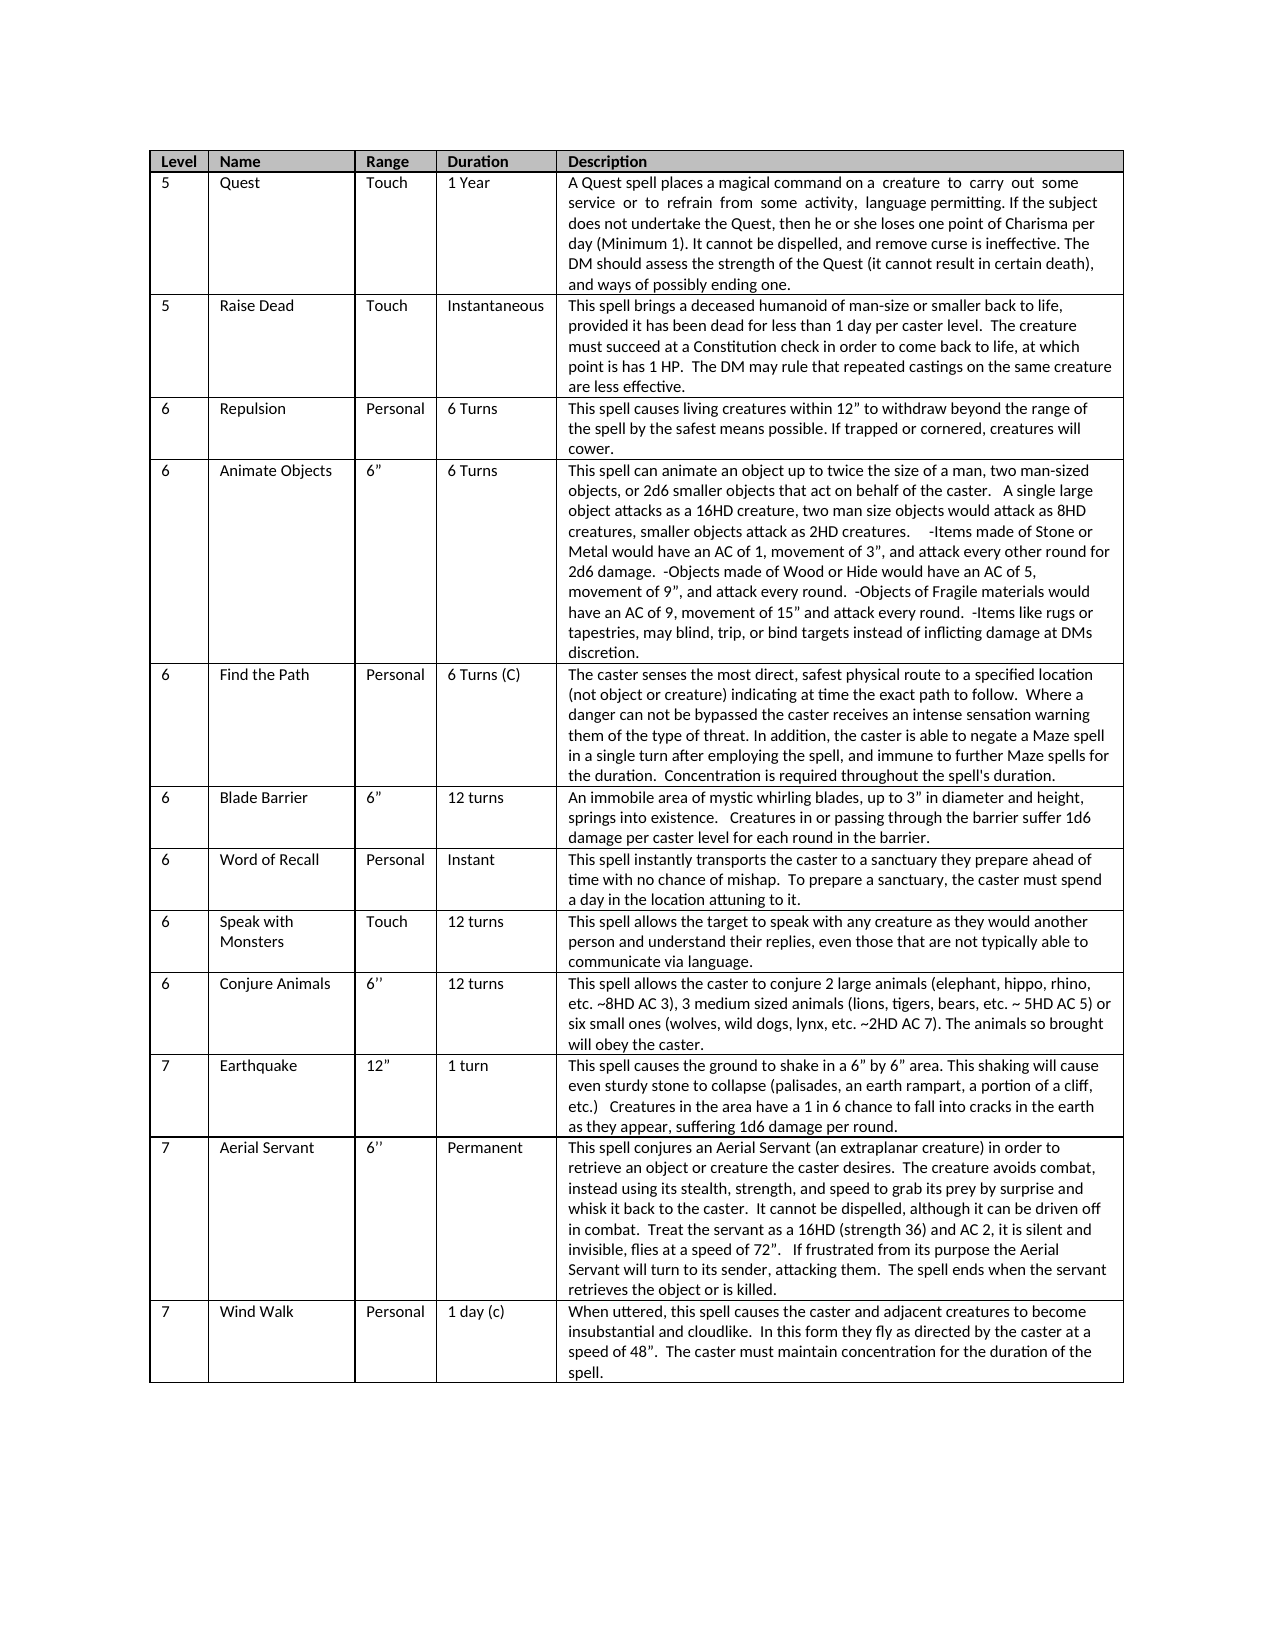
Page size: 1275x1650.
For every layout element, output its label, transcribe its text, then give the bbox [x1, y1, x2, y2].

table_cell Quest [209, 173, 354, 294]
table_cell Repulsion [209, 398, 354, 459]
table_cell Touch [356, 295, 436, 397]
table_cell 6 Turns [437, 460, 556, 663]
table_cell 7 [151, 1055, 208, 1136]
table_cell 1 day (c) [437, 1301, 556, 1382]
table_cell This spell allows the caster to conjure 2 large animals (elephant, hippo, rhino, etc. ~8HD AC 3), 3 medium sized animals (lions, tigers, bears, etc. ~ 5HD AC 5) or six small ones (wolves, wild dogs, lynx, etc. ~2HD AC 7). The animals so brought will obey the caster. [557, 973, 1123, 1054]
table_cell Permanent [437, 1138, 556, 1300]
table_cell 1 turn [437, 1055, 556, 1136]
table_cell This spell causes living creatures within 12” to withdraw beyond the range of the spell by the safest means possible. If trapped or cornered, creatures will cower. [557, 398, 1123, 459]
table_cell 12” [356, 1055, 436, 1136]
table_cell An immobile area of mystic whirling blades, up to 3” in diameter and height, springs into existence. Creatures in or passing through the barrier suffer 1d6 damage per caster level for each round in the barrier. [557, 787, 1123, 848]
table_cell Personal [356, 849, 436, 910]
table_cell 6’’ [356, 973, 436, 1054]
table_cell Instantaneous [437, 295, 556, 397]
table_cell 6 [151, 460, 208, 663]
table_header Level [151, 151, 208, 171]
table_cell Instant [437, 849, 556, 910]
table_cell Blade Barrier [209, 787, 354, 848]
table_cell This spell causes the ground to shake in a 6” by 6” area. This shaking will cause even sturdy stone to collapse (palisades, an earth rampart, a portion of a cliff, etc.) Creatures in the area have a 1 in 6 chance to fall into cracks in the earth as they appear, suffering 1d6 damage per round. [557, 1055, 1123, 1136]
table_cell This spell can animate an object up to twice the size of a man, two man-sized objects, or 2d6 smaller objects that act on behalf of the caster. A single large object attacks as a 16HD creature, two man size objects would attack as 8HD creatures, smaller objects attack as 2HD creatures. -Items made of Stone or Metal would have an AC of 1, movement of 3”, and attack every other round for 2d6 damage. -Objects made of Wood or Hide would have an AC of 5, movement of 9”, and attack every round. -Objects of Fragile materials would have an AC of 9, movement of 15” and attack every round. -Items like rugs or tapestries, may blind, trip, or bind targets instead of inflicting damage at DMs discretion. [557, 460, 1123, 663]
table_cell 12 turns [437, 911, 556, 972]
table_cell 12 turns [437, 973, 556, 1054]
table_cell 6 Turns [437, 398, 556, 459]
table_cell 1 Year [437, 173, 556, 294]
table_cell When uttered, this spell causes the caster and adjacent creatures to become insubstantial and cloudlike. In this form they fly as directed by the caster at a speed of 48”. The caster must maintain concentration for the duration of the spell. [557, 1301, 1123, 1382]
table_cell Word of Recall [209, 849, 354, 910]
table_cell 6’’ [356, 1138, 436, 1300]
table_cell 6 [151, 398, 208, 459]
table_cell This spell allows the target to speak with any creature as they would another person and understand their replies, even those that are not typically able to communicate via language. [557, 911, 1123, 972]
table_cell 6 [151, 911, 208, 972]
table_cell Aerial Servant [209, 1138, 354, 1300]
table_cell 7 [151, 1138, 208, 1300]
table_cell 6 [151, 787, 208, 848]
table_cell Animate Objects [209, 460, 354, 663]
table_cell Personal [356, 664, 436, 786]
table_cell 6 Turns (C) [437, 664, 556, 786]
table_cell Personal [356, 398, 436, 459]
table_cell 7 [151, 1301, 208, 1382]
table_cell Wind Walk [209, 1301, 354, 1382]
table_cell 5 [151, 173, 208, 294]
table_cell 6 [151, 973, 208, 1054]
table_cell 6 [151, 664, 208, 786]
table_cell Conjure Animals [209, 973, 354, 1054]
table_cell 5 [151, 295, 208, 397]
table_cell Personal [356, 1301, 436, 1382]
table_cell Touch [356, 173, 436, 294]
table_cell This spell brings a deceased humanoid of man-size or smaller back to life, provided it has been dead for less than 1 day per caster level. The creature must succeed at a Constitution check in order to come back to life, at which point is has 1 HP. The DM may rule that repeated castings on the same creature are less effective. [557, 295, 1123, 397]
table_cell Raise Dead [209, 295, 354, 397]
table_header Duration [437, 151, 556, 171]
table_cell A Quest spell places a magical command on a creature to carry out some service or to refrain from some activity, language permitting. If the subject does not undertake the Quest, then he or she loses one point of Charisma per day (Minimum 1). It cannot be dispelled, and remove curse is ineffective. The DM should assess the strength of the Quest (it cannot result in certain death), and ways of possibly ending one. [557, 173, 1123, 294]
table_cell Earthquake [209, 1055, 354, 1136]
table_cell 6” [356, 787, 436, 848]
table_cell Touch [356, 911, 436, 972]
table_cell The caster senses the most direct, safest physical route to a specified location (not object or creature) indicating at time the exact path to follow. Where a danger can not be bypassed the caster receives an intense sensation warning them of the type of threat. In addition, the caster is able to negate a Maze spell in a single turn after employing the spell, and immune to further Maze spells for the duration. Concentration is required throughout the spell's duration. [557, 664, 1123, 786]
table_header Range [356, 151, 436, 171]
table_cell 6 [151, 849, 208, 910]
table_cell Speak with Monsters [209, 911, 354, 972]
table_cell Find the Path [209, 664, 354, 786]
table_cell This spell conjures an Aerial Servant (an extraplanar creature) in order to retrieve an object or creature the caster desires. The creature avoids combat, instead using its stealth, strength, and speed to grab its prey by surprise and whisk it back to the caster. It cannot be dispelled, although it can be driven off in combat. Treat the servant as a 16HD (strength 36) and AC 2, it is silent and invisible, flies at a speed of 72”. If frustrated from its purpose the Aerial Servant will turn to its sender, attacking them. The spell ends when the servant retrieves the object or is killed. [557, 1138, 1123, 1300]
table_header Name [209, 151, 354, 171]
table_header Description [557, 151, 1123, 171]
table_cell 6” [356, 460, 436, 663]
table_cell This spell instantly transports the caster to a sanctuary they prepare ahead of time with no chance of mishap. To prepare a sanctuary, the caster must spend a day in the location attuning to it. [557, 849, 1123, 910]
table_cell 12 turns [437, 787, 556, 848]
